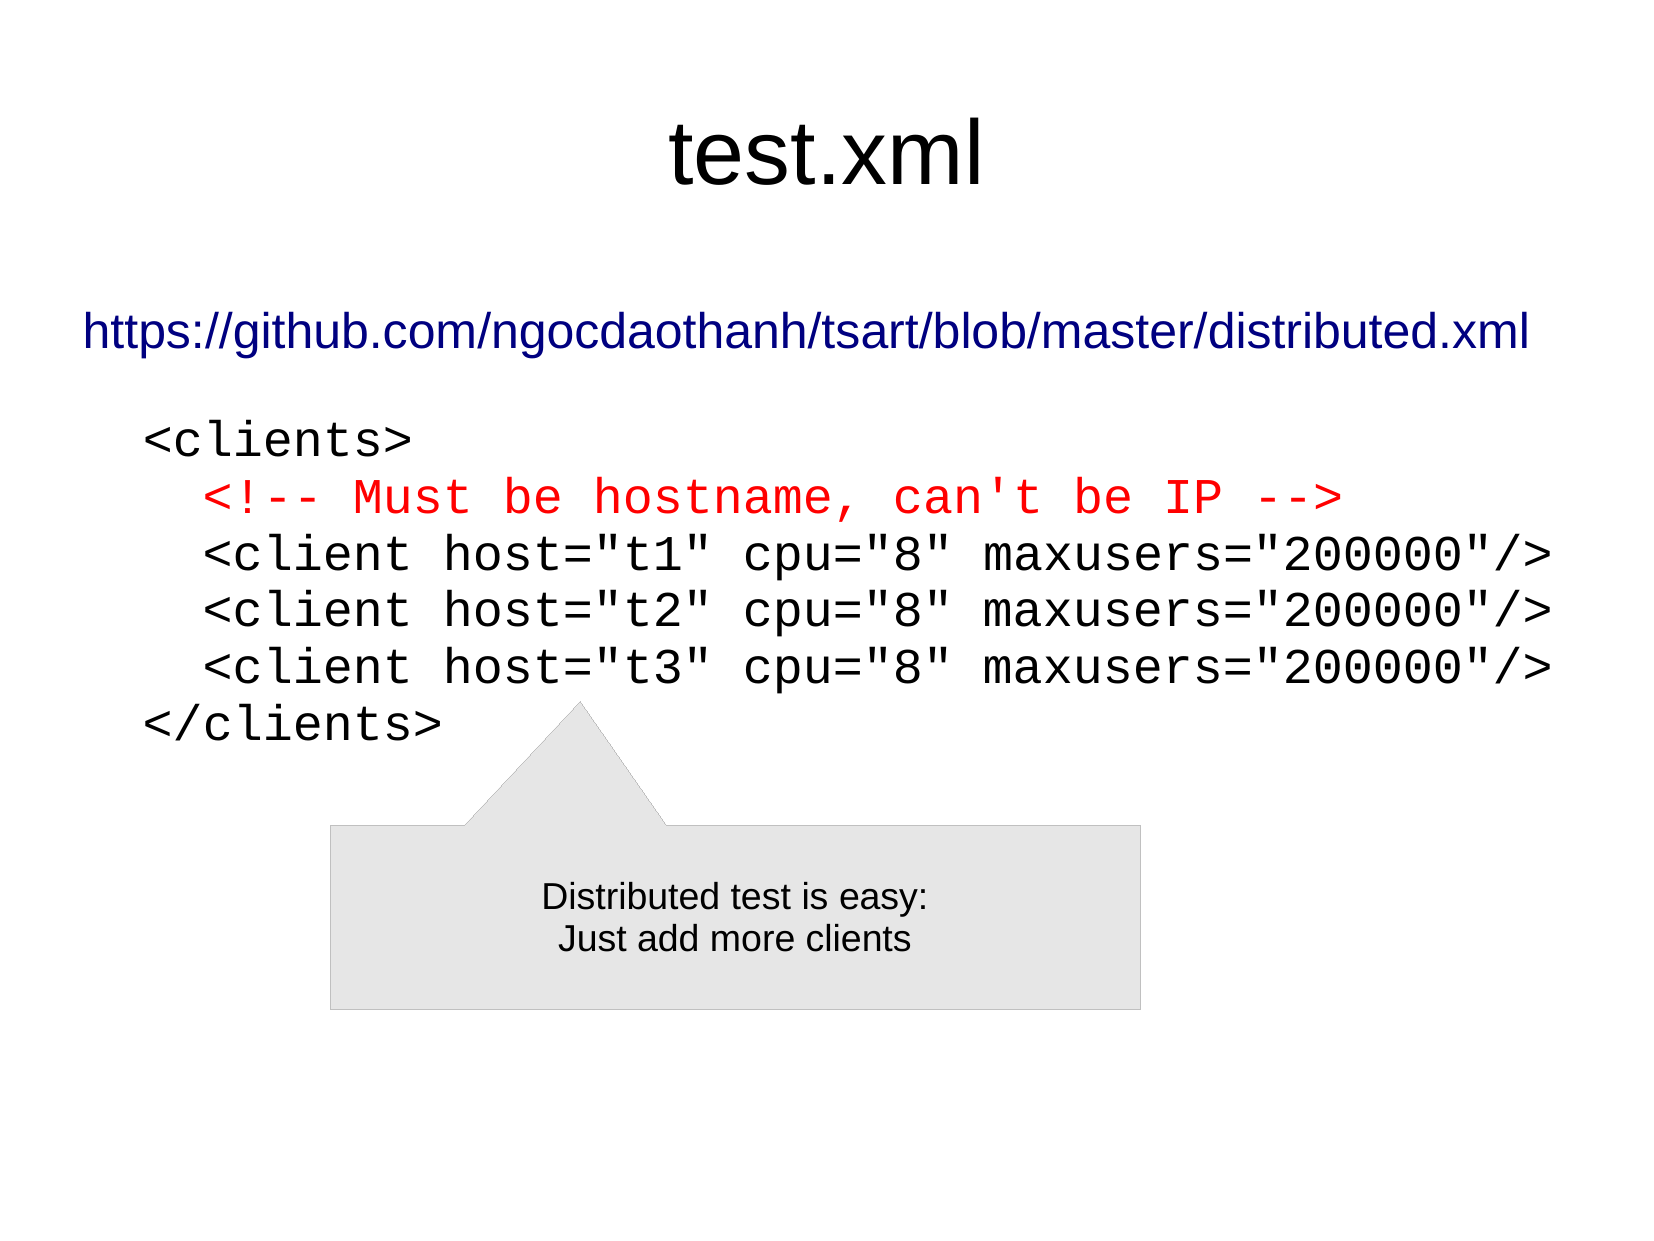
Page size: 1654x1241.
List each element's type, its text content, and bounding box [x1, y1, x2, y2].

text_box Distributed test is easy: Just add more clients [330, 701, 1141, 1010]
subtitle https://github.com/ngocdaothanh/tsart/blob/master/distributed.xml <clients> <!-- Must be hostname, can't be IP --> <client host="t1" cpu="8" maxusers="200000"/> <client host="t2" cpu="8" maxusers="200000"/> <client host="t3" cpu="8" maxusers="200000"/> </clients> [82, 49, 1571, 1010]
